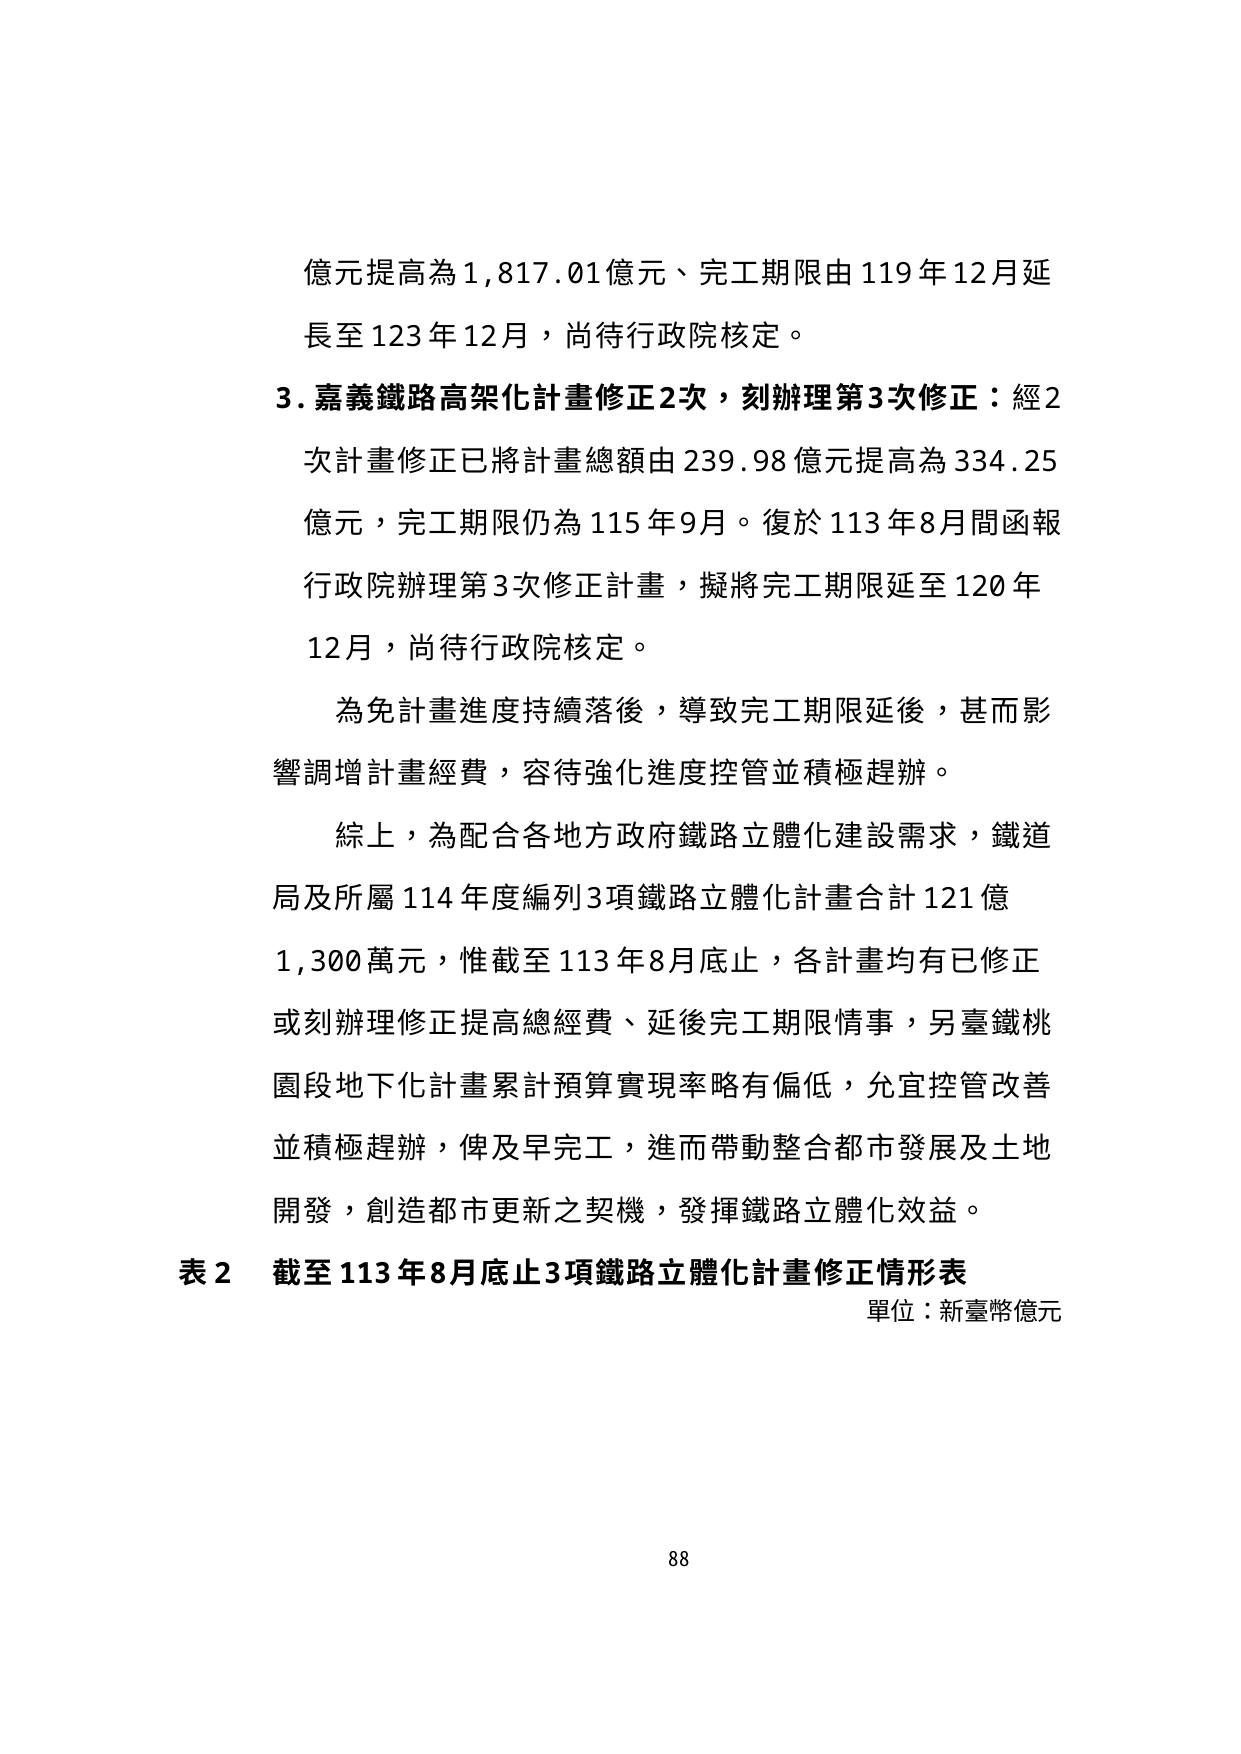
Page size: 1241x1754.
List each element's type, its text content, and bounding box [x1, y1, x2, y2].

text 單位：新臺幣億元 [175, 1292, 1063, 1328]
text 億元提高為1,817.01億元、完工期限由119年12月延長至123年12月，尚待行政院核定。 [266, 229, 1063, 354]
text 為免計畫進度持續落後，導致完工期限延後，甚而影響調增計畫經費，容待強化進度控管並積極趕辦。 [266, 667, 1063, 792]
text 綜上，為配合各地方政府鐵路立體化建設需求，鐵道局及所屬114年度編列3項鐵路立體化計畫合計121億1,300萬元，惟截至113年8月底止，各計畫均有已修正或刻辦理修正提高總經費、延後完工期限情事，另臺鐵桃園段地下化計畫累計預算實現率略有偏低，允宜控管改善並積極趕辦，俾及早完工，進而帶動整合都市發展及土地開發，創造都市更新之契機，發揮鐵路立體化效益。 [266, 792, 1063, 1229]
text 3.嘉義鐵路高架化計畫修正2次，刻辦理第3次修正：經2次計畫修正已將計畫總額由239.98億元提高為334.25億元，完工期限仍為115年9月。復於113年8月間函報行政院辦理第3次修正計畫，擬將完工期限延至120年12月，尚待行政院核定。 [266, 354, 1063, 667]
text 表2 截至113年8月底止3項鐵路立體化計畫修正情形表 [177, 1229, 1063, 1292]
